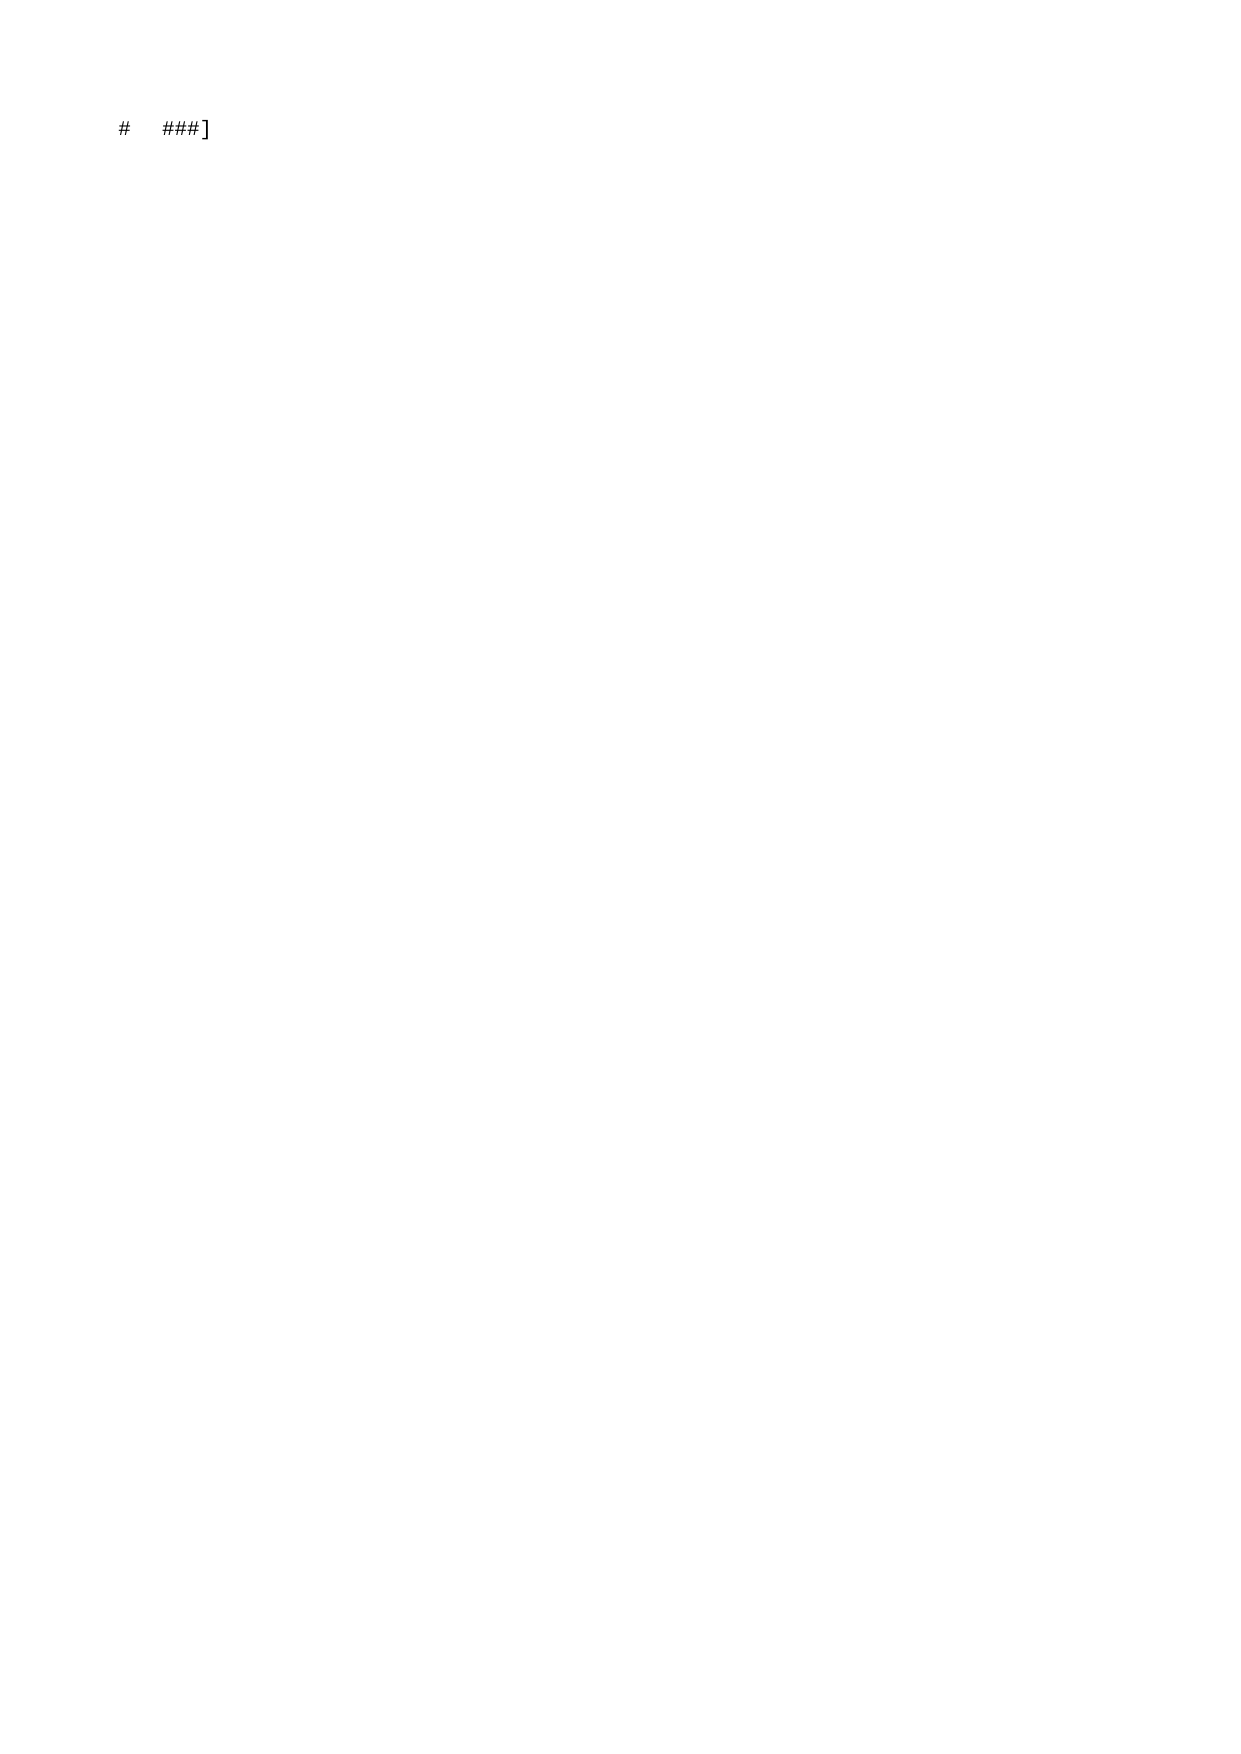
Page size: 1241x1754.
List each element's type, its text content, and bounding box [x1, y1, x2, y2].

text # ###] [118, 118, 1122, 142]
